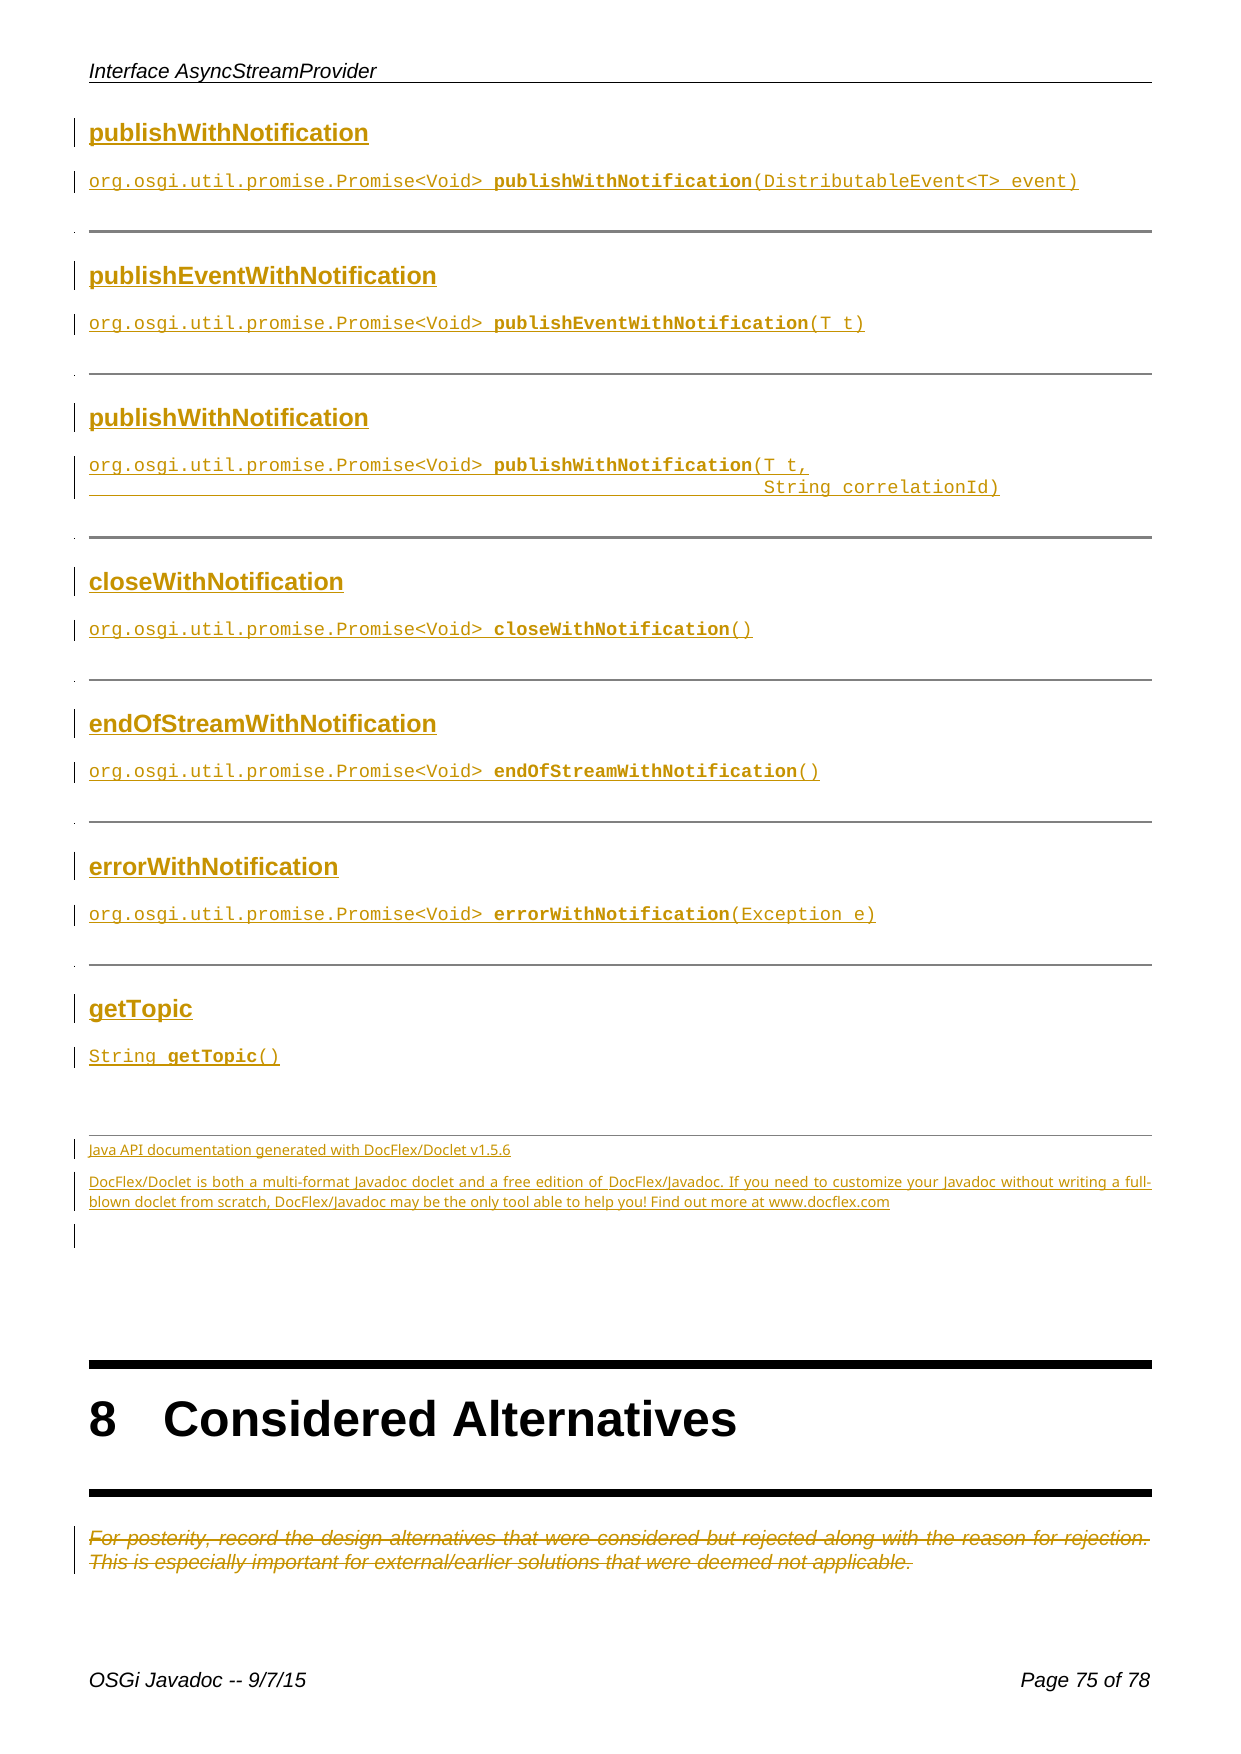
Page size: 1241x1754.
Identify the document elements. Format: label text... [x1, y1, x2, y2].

text org.osgi.util.promise.Promise<Void> publishWithNotification(T t, String correlationId) [88, 456, 1152, 499]
subtitle endOfStreamWithNotification [88, 709, 1152, 738]
text org.osgi.util.promise.Promise<Void> errorWithNotification(Exception e) [88, 904, 1152, 926]
subtitle publishWithNotification [88, 118, 1152, 147]
text Java API documentation generated with DocFlex/Doclet v1.5.6 [88, 1136, 1152, 1159]
subtitle Considered Alternatives [88, 1361, 1152, 1497]
subtitle errorWithNotification [88, 852, 1152, 880]
text String getTopic() [88, 1047, 1152, 1068]
text org.osgi.util.promise.Promise<Void> publishEventWithNotification(T t) [88, 314, 1152, 335]
subtitle publishWithNotification [88, 403, 1152, 432]
subtitle publishEventWithNotification [88, 261, 1152, 289]
text org.osgi.util.promise.Promise<Void> publishWithNotification(DistributableEvent<T> event) [88, 171, 1152, 193]
text org.osgi.util.promise.Promise<Void> closeWithNotification() [88, 620, 1152, 641]
text DocFlex/Doclet is both a multi-format Javadoc doclet and a free edition of DocFlex/Javadoc. If you need to customize your Javadoc without writing a full- [88, 1172, 1152, 1189]
text org.osgi.util.promise.Promise<Void> endOfStreamWithNotification() [88, 762, 1152, 783]
text blown doclet from scratch, DocFlex/Javadoc may be the only tool able to help you! Find out more at www.docflex.com [88, 1190, 1152, 1211]
subtitle closeWithNotification [88, 567, 1152, 596]
subtitle getTopic [88, 994, 1152, 1023]
